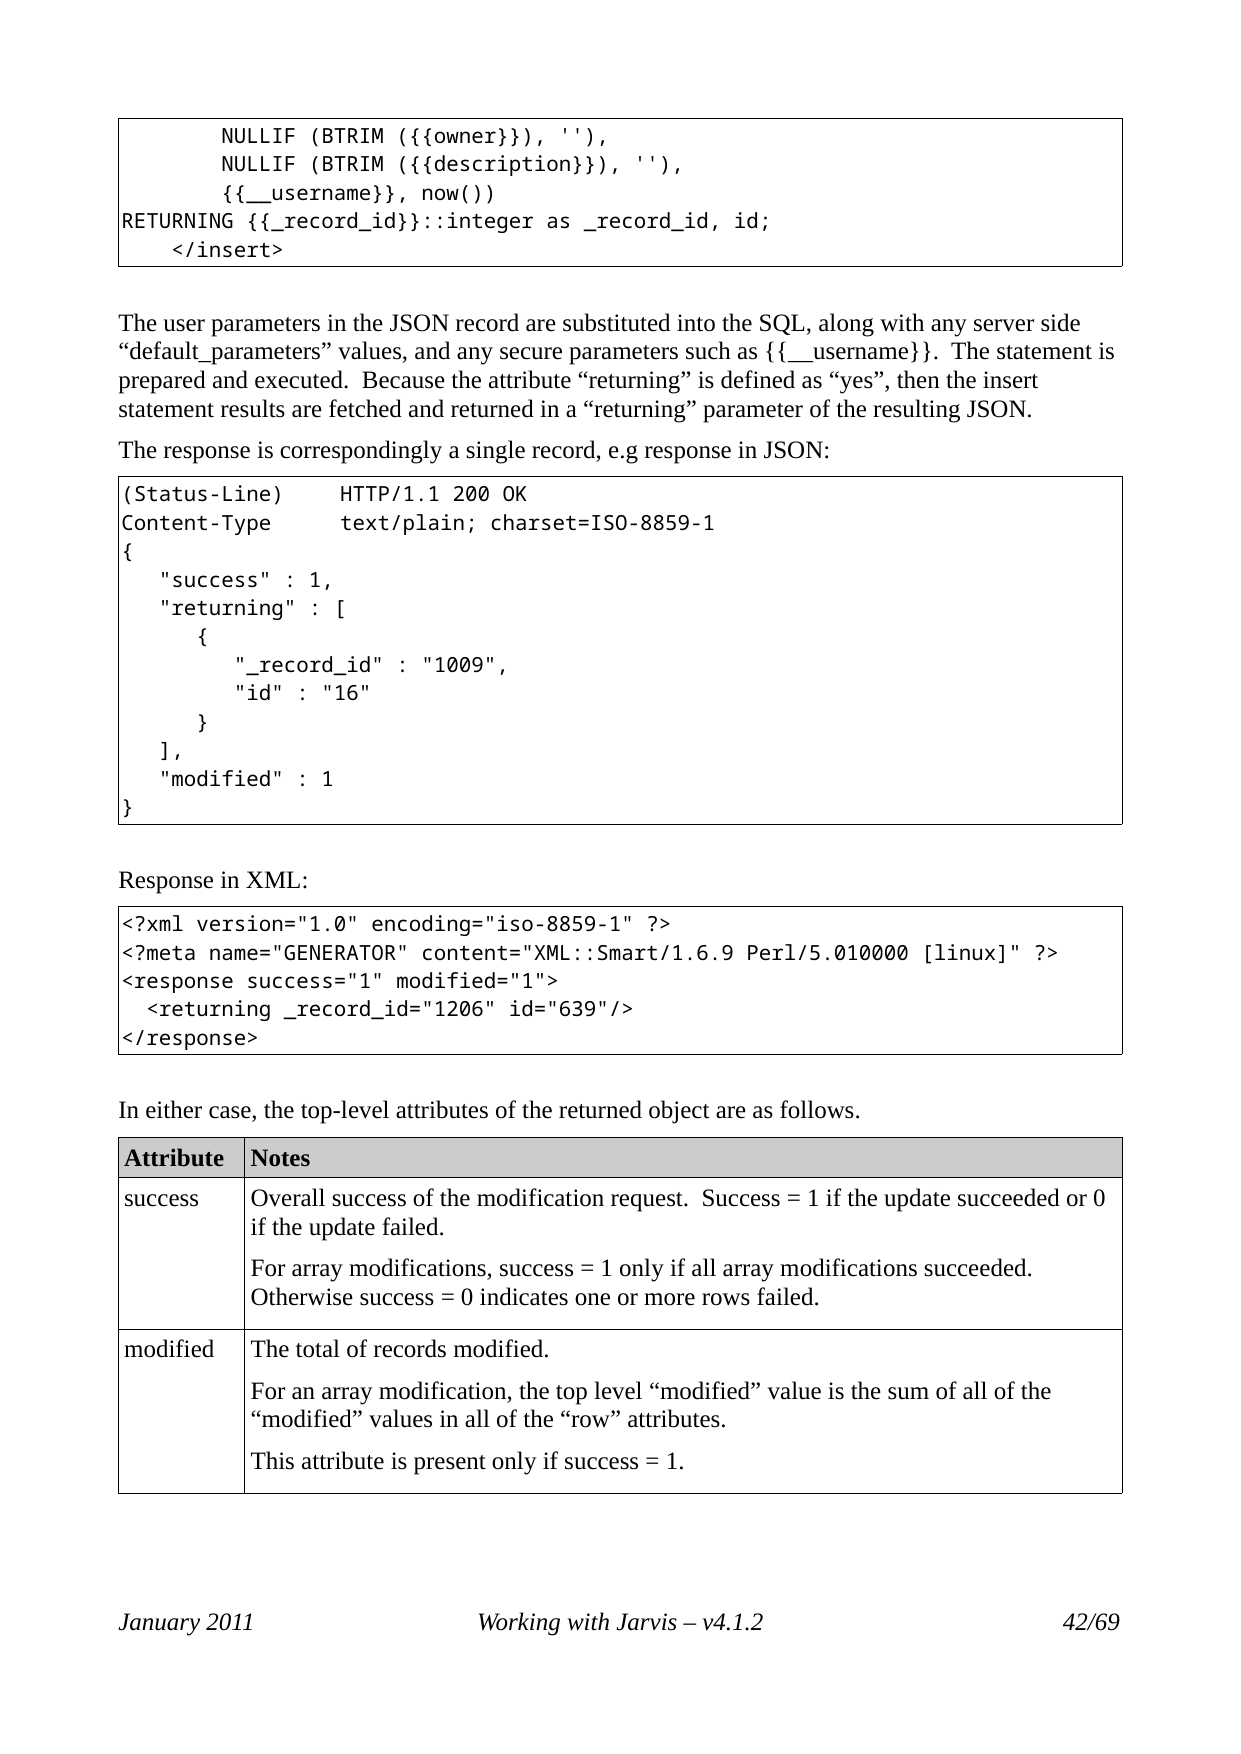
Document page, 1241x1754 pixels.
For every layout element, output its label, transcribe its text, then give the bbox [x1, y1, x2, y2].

text In either case, the top-level attributes of the returned object are as follows. [118, 1096, 1122, 1124]
text } [119, 789, 1122, 824]
table_header Notes [245, 1138, 1122, 1177]
table_cell Overall success of the modification request. Success = 1 if the update succeeded or 0 if the update failed. For array modifications, success = 1 only if all array modifications succeeded. Otherwise success = 0 indicates one or more rows failed. [245, 1178, 1122, 1329]
text NULLIF (BTRIM ({{owner}}), ''), [119, 119, 1122, 147]
table_cell The total of records modified. For an array modification, the top level “modified” value is the sum of all of the “modified” values in all of the “row” attributes. This attribute is present only if success = 1. [245, 1330, 1122, 1493]
text <?xml version="1.0" encoding="iso-8859-1" ?> [119, 907, 1122, 934]
text RETURNING {{_record_id}}::integer as _record_id, id; [119, 203, 1122, 232]
text "returning" : [ [119, 590, 1122, 618]
text "success" : 1, [119, 562, 1122, 590]
text </insert> [119, 232, 1122, 266]
text The user parameters in the JSON record are substituted into the SQL, along with any server side “default_parameters” values, and any secure parameters such as {{__username}}. The statement is prepared and executed. Because the attribute “returning” is defined as “yes”, then the insert statement results are fetched and returned in a “returning” parameter of the resulting JSON. [118, 308, 1122, 423]
table_cell success [119, 1178, 244, 1329]
text "_record_id" : "1009", [119, 647, 1122, 675]
text </response> [119, 1020, 1122, 1054]
text { [119, 533, 1122, 562]
text } [119, 704, 1122, 732]
text {{__username}}, now()) [119, 175, 1122, 203]
text NULLIF (BTRIM ({{description}}), ''), [119, 147, 1122, 175]
text (Status-Line) HTTP/1.1 200 OK [119, 477, 1122, 505]
text "id" : "16" [119, 675, 1122, 704]
text "modified" : 1 [119, 761, 1122, 789]
text Content-Type text/plain; charset=ISO-8859-1 [119, 505, 1122, 533]
text <response success="1" modified="1"> [119, 963, 1122, 991]
text The response is correspondingly a single record, e.g response in JSON: [118, 435, 1122, 464]
text <?meta name="GENERATOR" content="XML::Smart/1.6.9 Perl/5.010000 [linux]" ?> [119, 934, 1122, 963]
text <returning _record_id="1206" id="639"/> [119, 991, 1122, 1020]
table_cell modified [119, 1330, 244, 1493]
text ], [119, 732, 1122, 761]
text { [119, 618, 1122, 647]
table_header Attribute [119, 1138, 244, 1177]
text Response in XML: [118, 865, 1122, 894]
